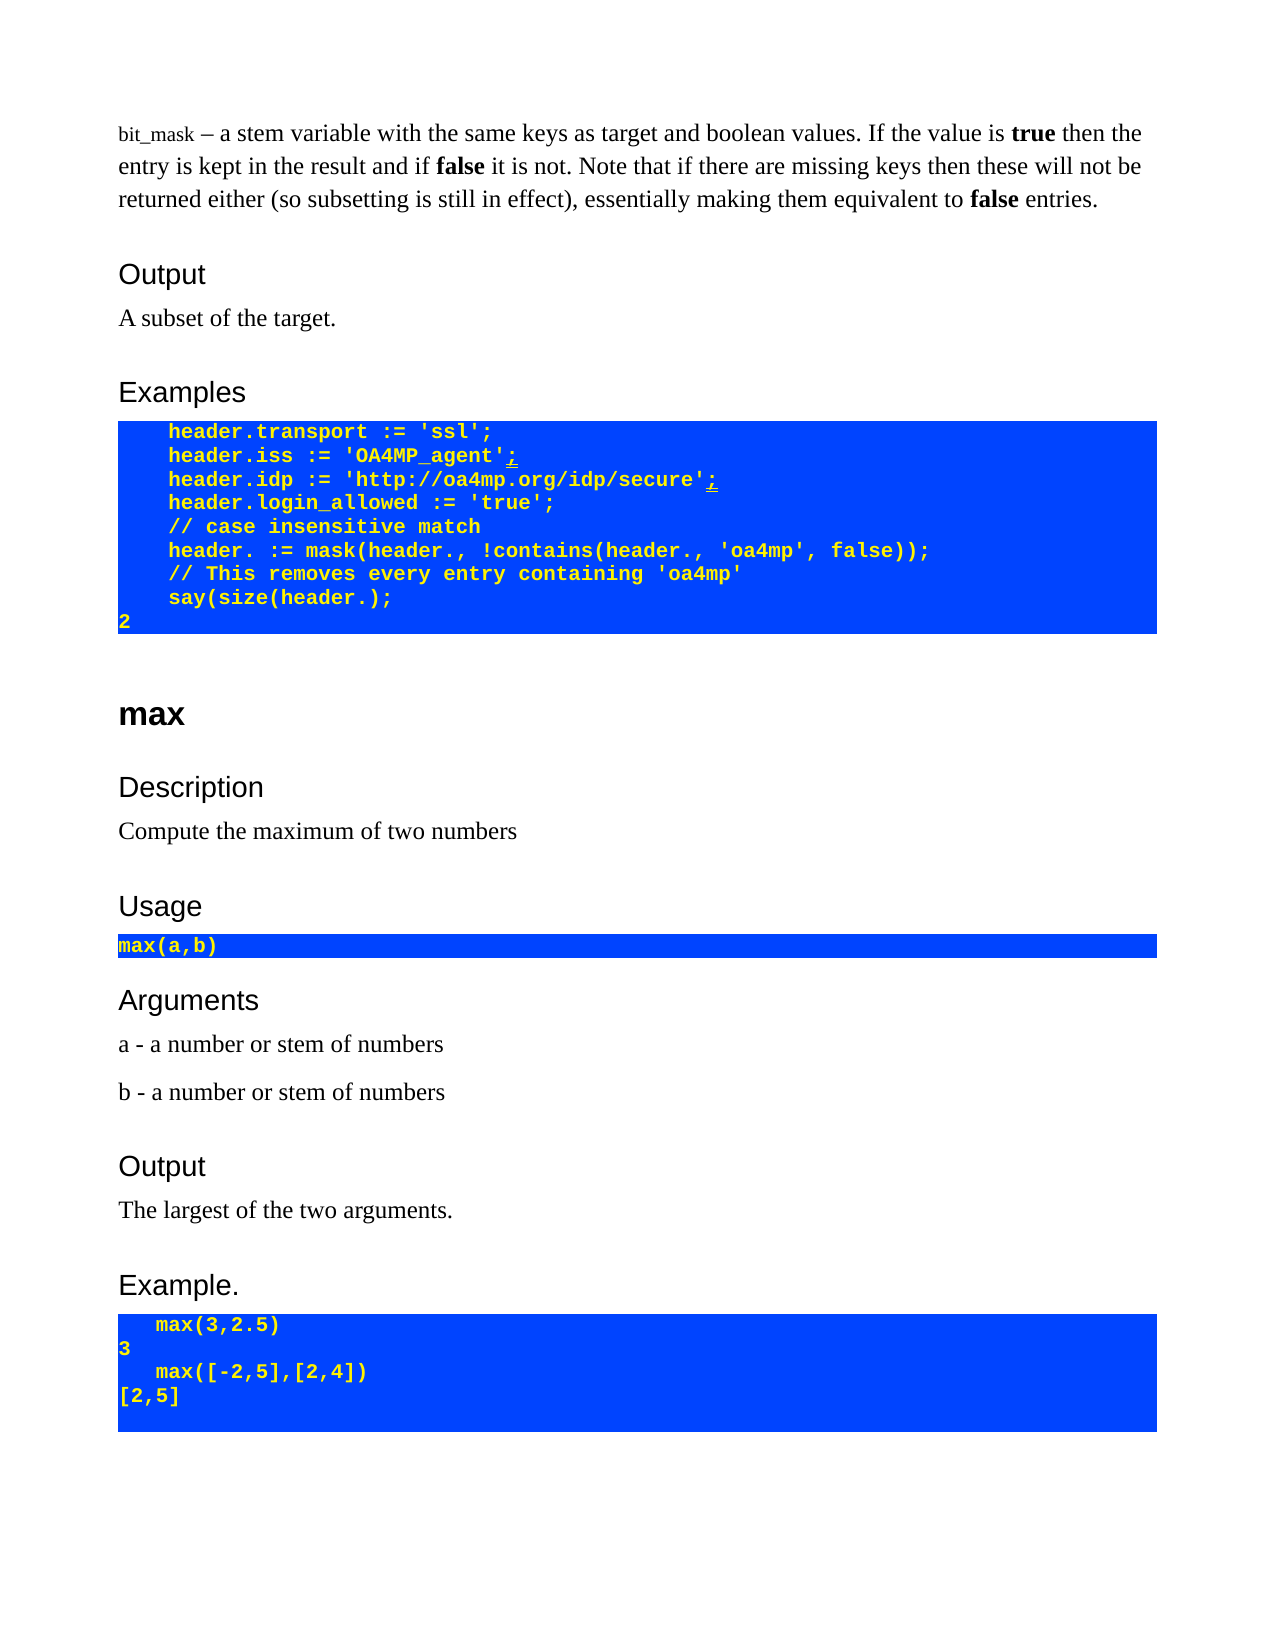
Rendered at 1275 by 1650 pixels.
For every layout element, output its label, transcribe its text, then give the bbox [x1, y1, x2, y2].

subtitle Example. [118, 1268, 1157, 1302]
subtitle Description [118, 770, 1157, 803]
text header.transport := 'ssl'; [118, 421, 1157, 445]
text // This removes every entry containing 'oa4mp' [118, 563, 1157, 587]
text header. := mask(header., !contains(header., 'oa4mp', false)); [118, 540, 1157, 563]
text // case insensitive match [118, 516, 1157, 540]
text Compute the maximum of two numbers [118, 816, 1157, 845]
subtitle Examples [118, 375, 1157, 409]
subtitle Output [118, 1149, 1157, 1183]
text header.iss := 'OA4MP_agent'; [118, 445, 1157, 469]
text The largest of the two arguments. [118, 1196, 1157, 1224]
text max(a,b) [118, 934, 1157, 958]
text header.idp := 'http://oa4mp.org/idp/secure'; [118, 469, 1157, 492]
text a - a number or stem of numbers [118, 1029, 1157, 1058]
text header.login_allowed := 'true'; [118, 492, 1157, 516]
text max([-2,5],[2,4]) [118, 1361, 1157, 1385]
text bit_mask – a stem variable with the same keys as target and boolean values. If the value is true then the entry is kept in the result and if false it is not. Note that if there are missing keys then these will not be returned either (so subsetting is still in effect), essentially making them equivalent to false entries. [118, 118, 1157, 213]
text max(3,2.5) [118, 1314, 1157, 1338]
text A subset of the target. [118, 303, 1157, 332]
subtitle Usage [118, 888, 1157, 922]
text b - a number or stem of numbers [118, 1077, 1157, 1106]
text 3 [118, 1338, 1157, 1361]
text say(size(header.); [118, 587, 1157, 611]
subtitle Output [118, 257, 1157, 290]
text [2,5] [118, 1385, 1157, 1409]
text 2 [118, 611, 1157, 634]
subtitle max [118, 655, 1157, 732]
subtitle Arguments [118, 983, 1157, 1017]
